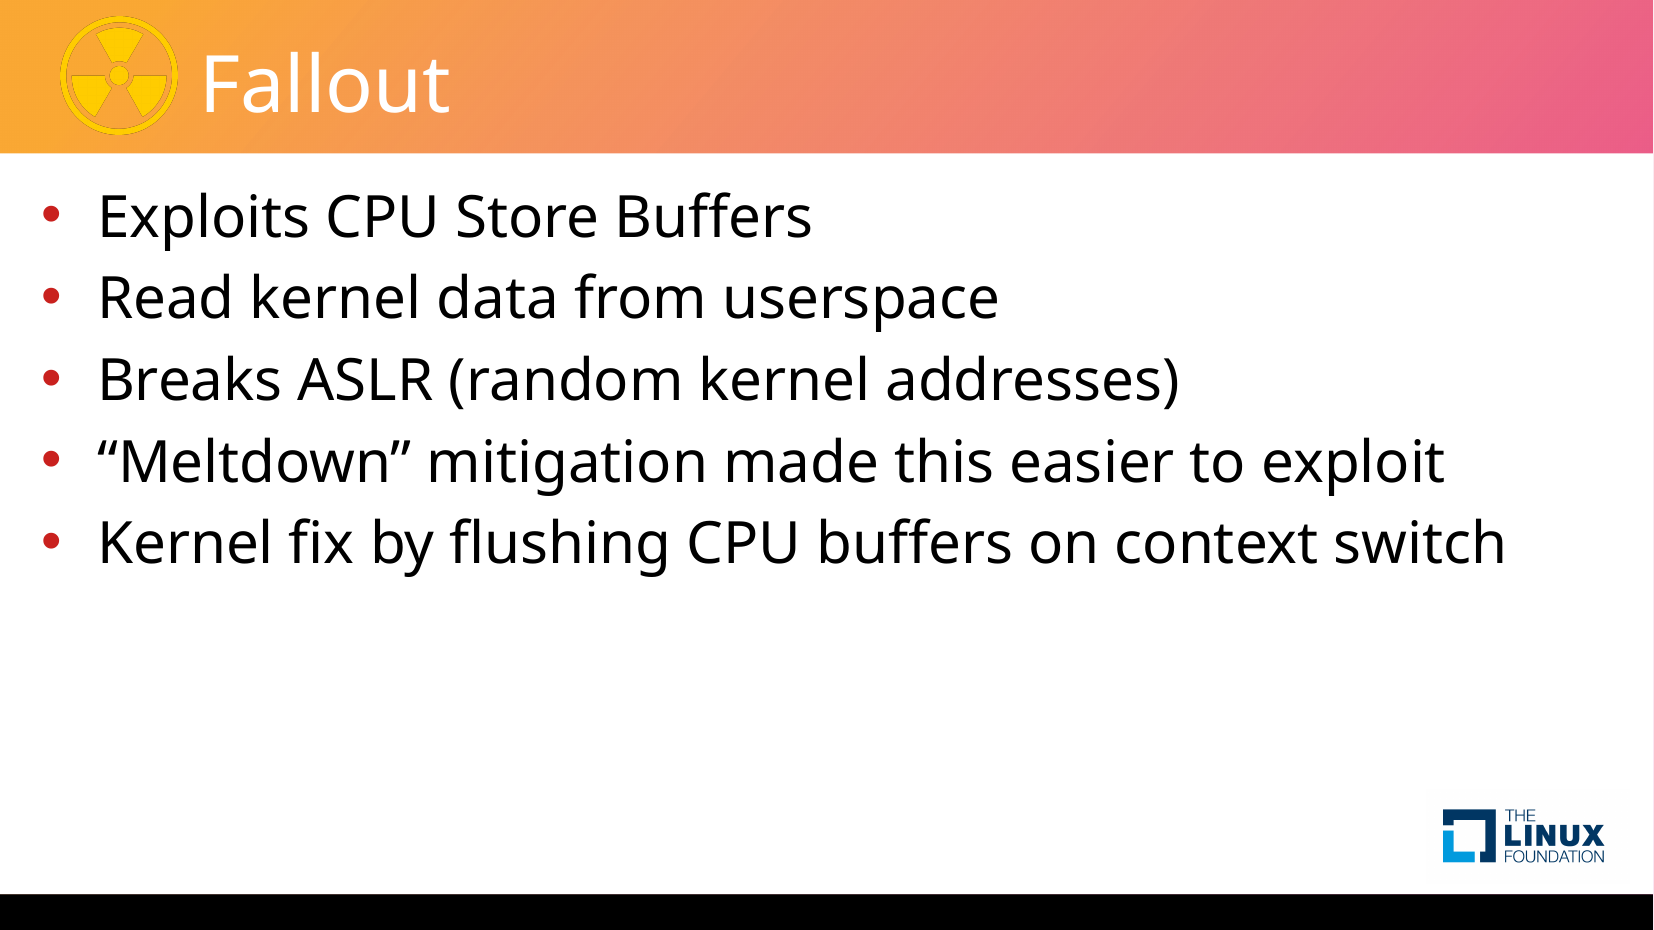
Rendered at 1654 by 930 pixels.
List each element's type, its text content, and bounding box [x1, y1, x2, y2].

list Exploits CPU Store Buffers Read kernel data from userspace Breaks ASLR (random kernel addresses) “Meltdown” mitigation made this easier to exploit Kernel fix by flushing CPU buffers on context switch [25, 171, 1651, 786]
title Fallout [34, 8, 1551, 154]
picture [0, 0, 1654, 930]
picture [1490, 791, 1553, 868]
picture [60, 16, 178, 135]
